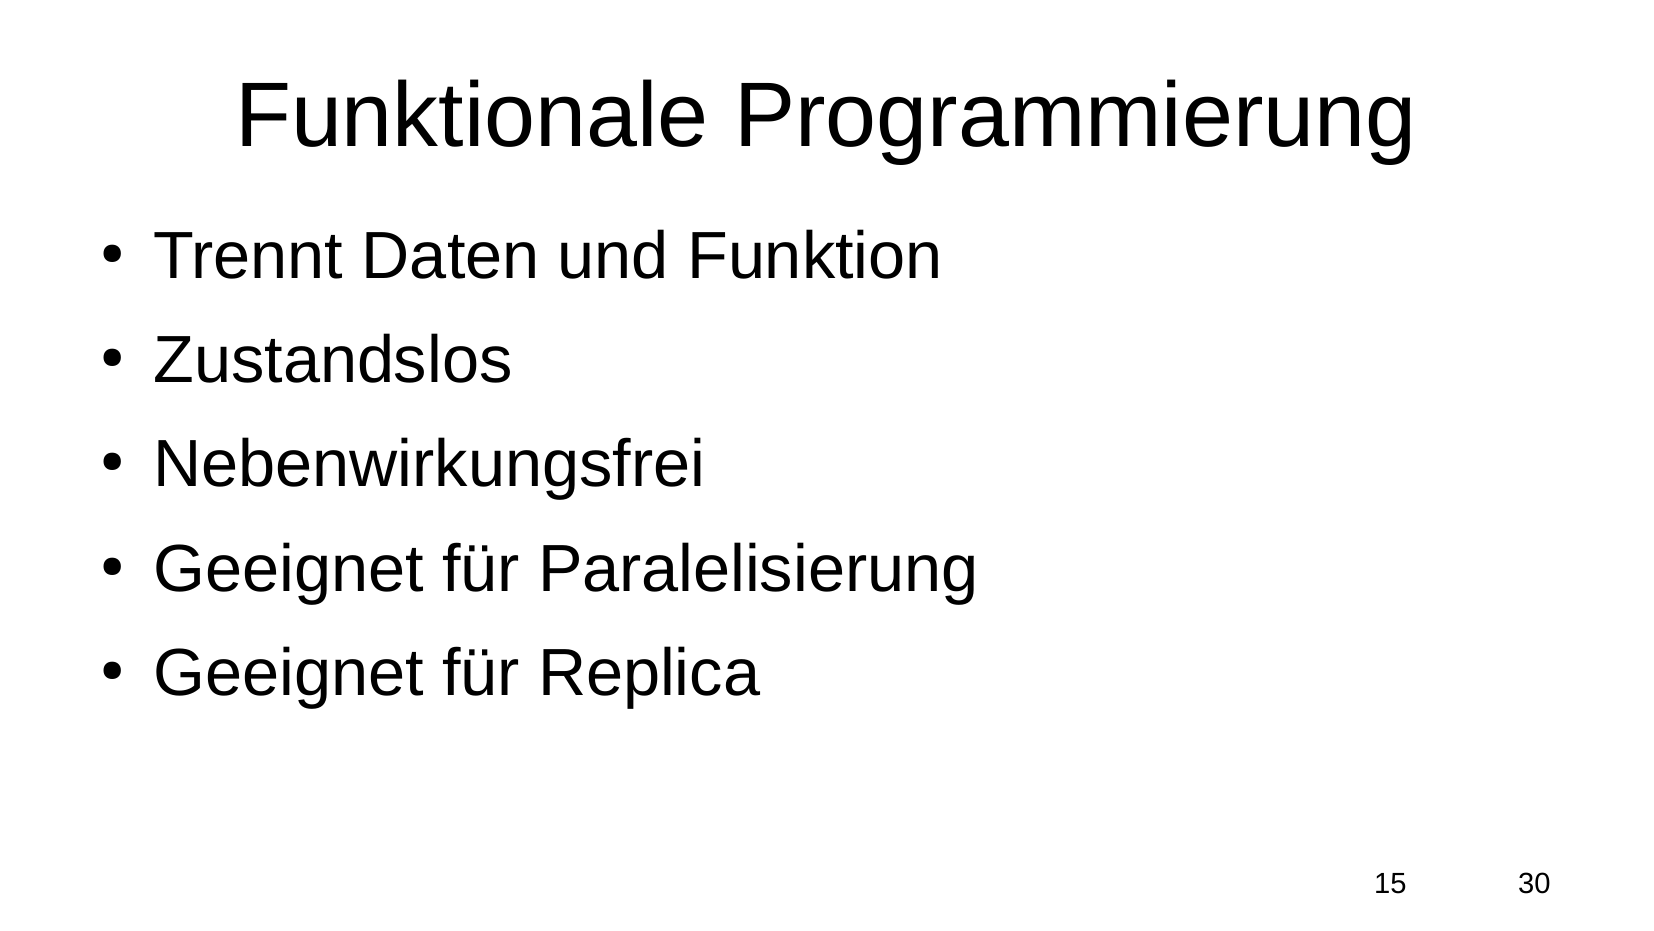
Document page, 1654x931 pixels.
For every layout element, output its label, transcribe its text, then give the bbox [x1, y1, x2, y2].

title Funktionale Programmierung [82, 37, 1571, 193]
list Trennt Daten und Funktion Zustandslos Nebenwirkungsfrei Geeignet für Paralelisierung Geeignet für Replica [82, 217, 1571, 758]
